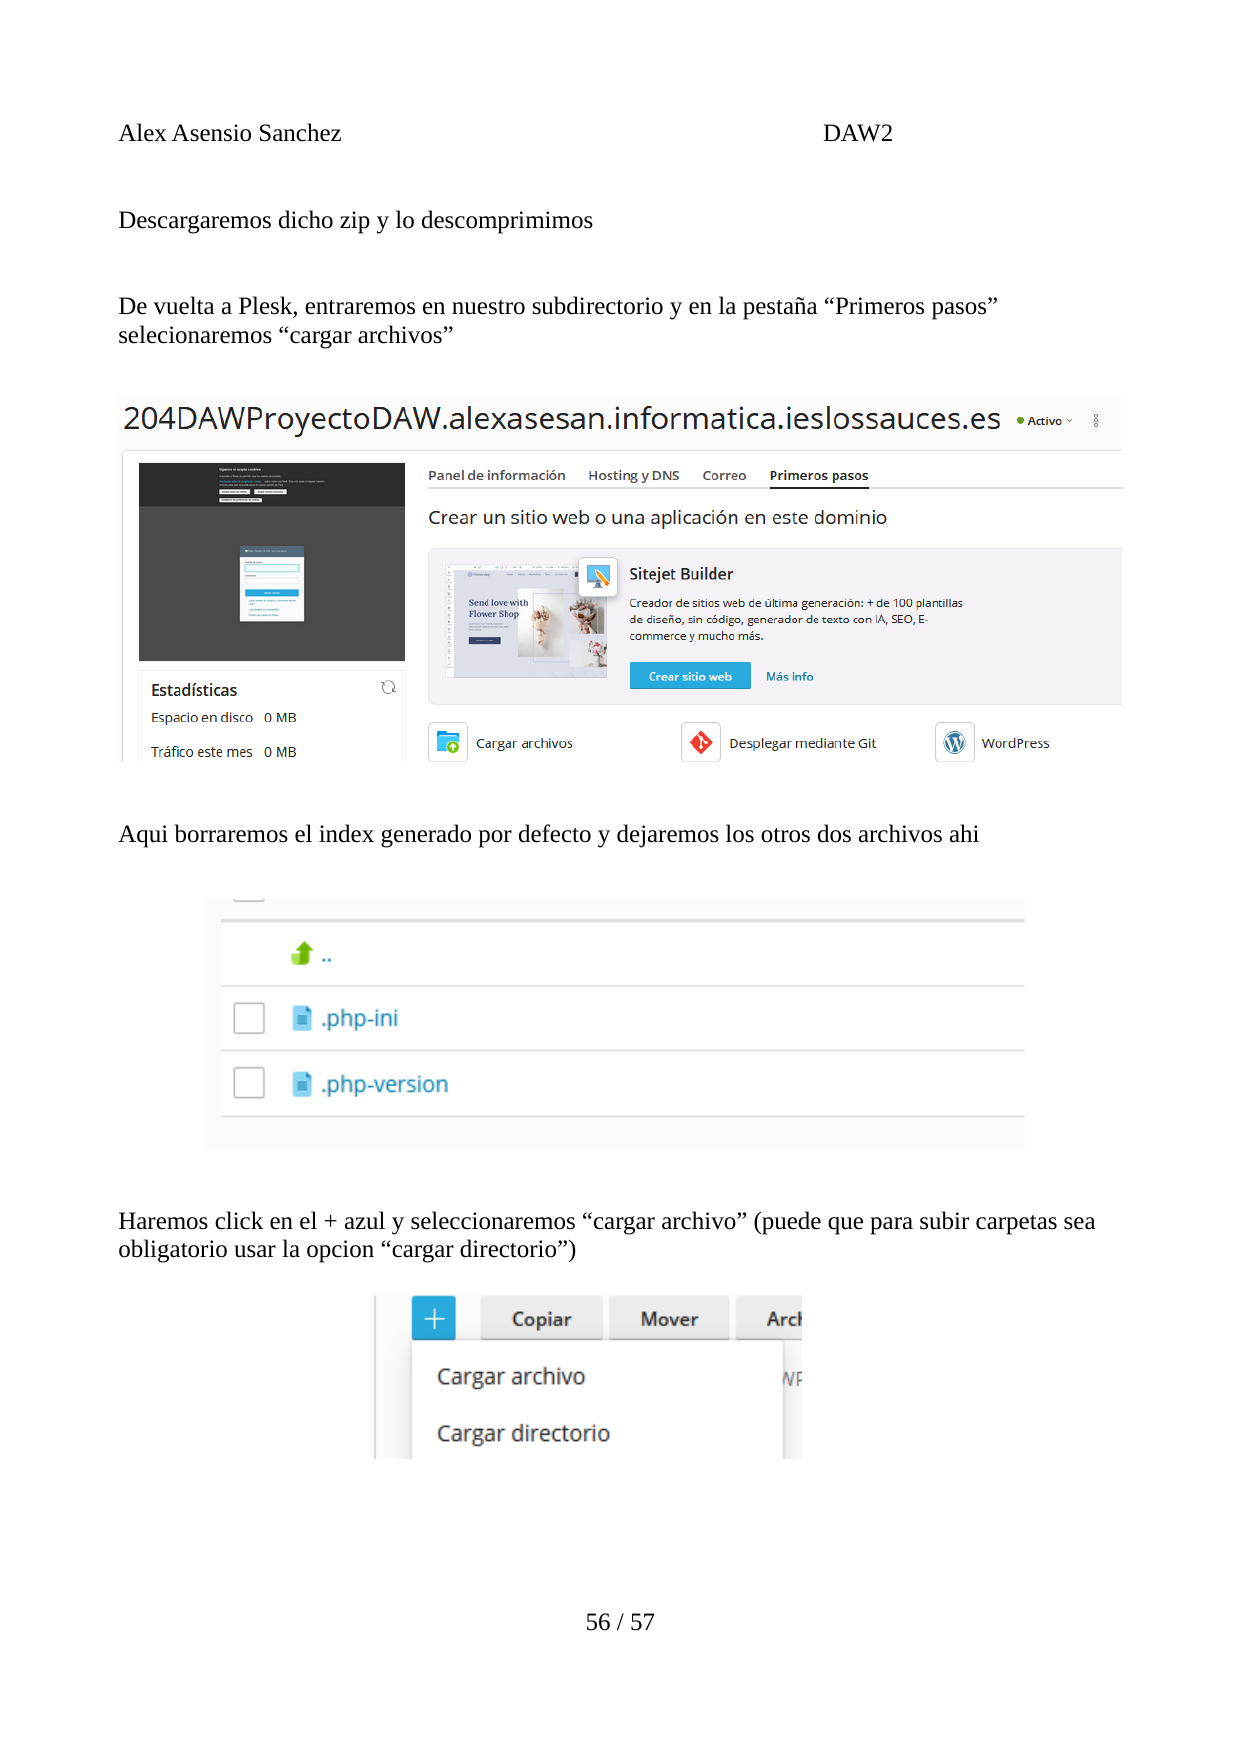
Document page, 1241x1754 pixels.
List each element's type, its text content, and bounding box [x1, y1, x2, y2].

text Descargaremos dicho zip y lo descomprimimos [118, 205, 1122, 234]
picture [204, 899, 1025, 1149]
picture [118, 397, 1123, 762]
text Aqui borraremos el index generado por defecto y dejaremos los otros dos archivos ahi [118, 819, 1122, 848]
text De vuelta a Plesk, entraremos en nuestro subdirectorio y en la pestaña “Primeros pasos” selecionaremos “cargar archivos” [118, 291, 1122, 349]
picture [373, 1294, 802, 1459]
text Haremos click en el + azul y seleccionaremos “cargar archivo” (puede que para subir carpetas sea obligatorio usar la opcion “cargar directorio”) [118, 1206, 1122, 1263]
